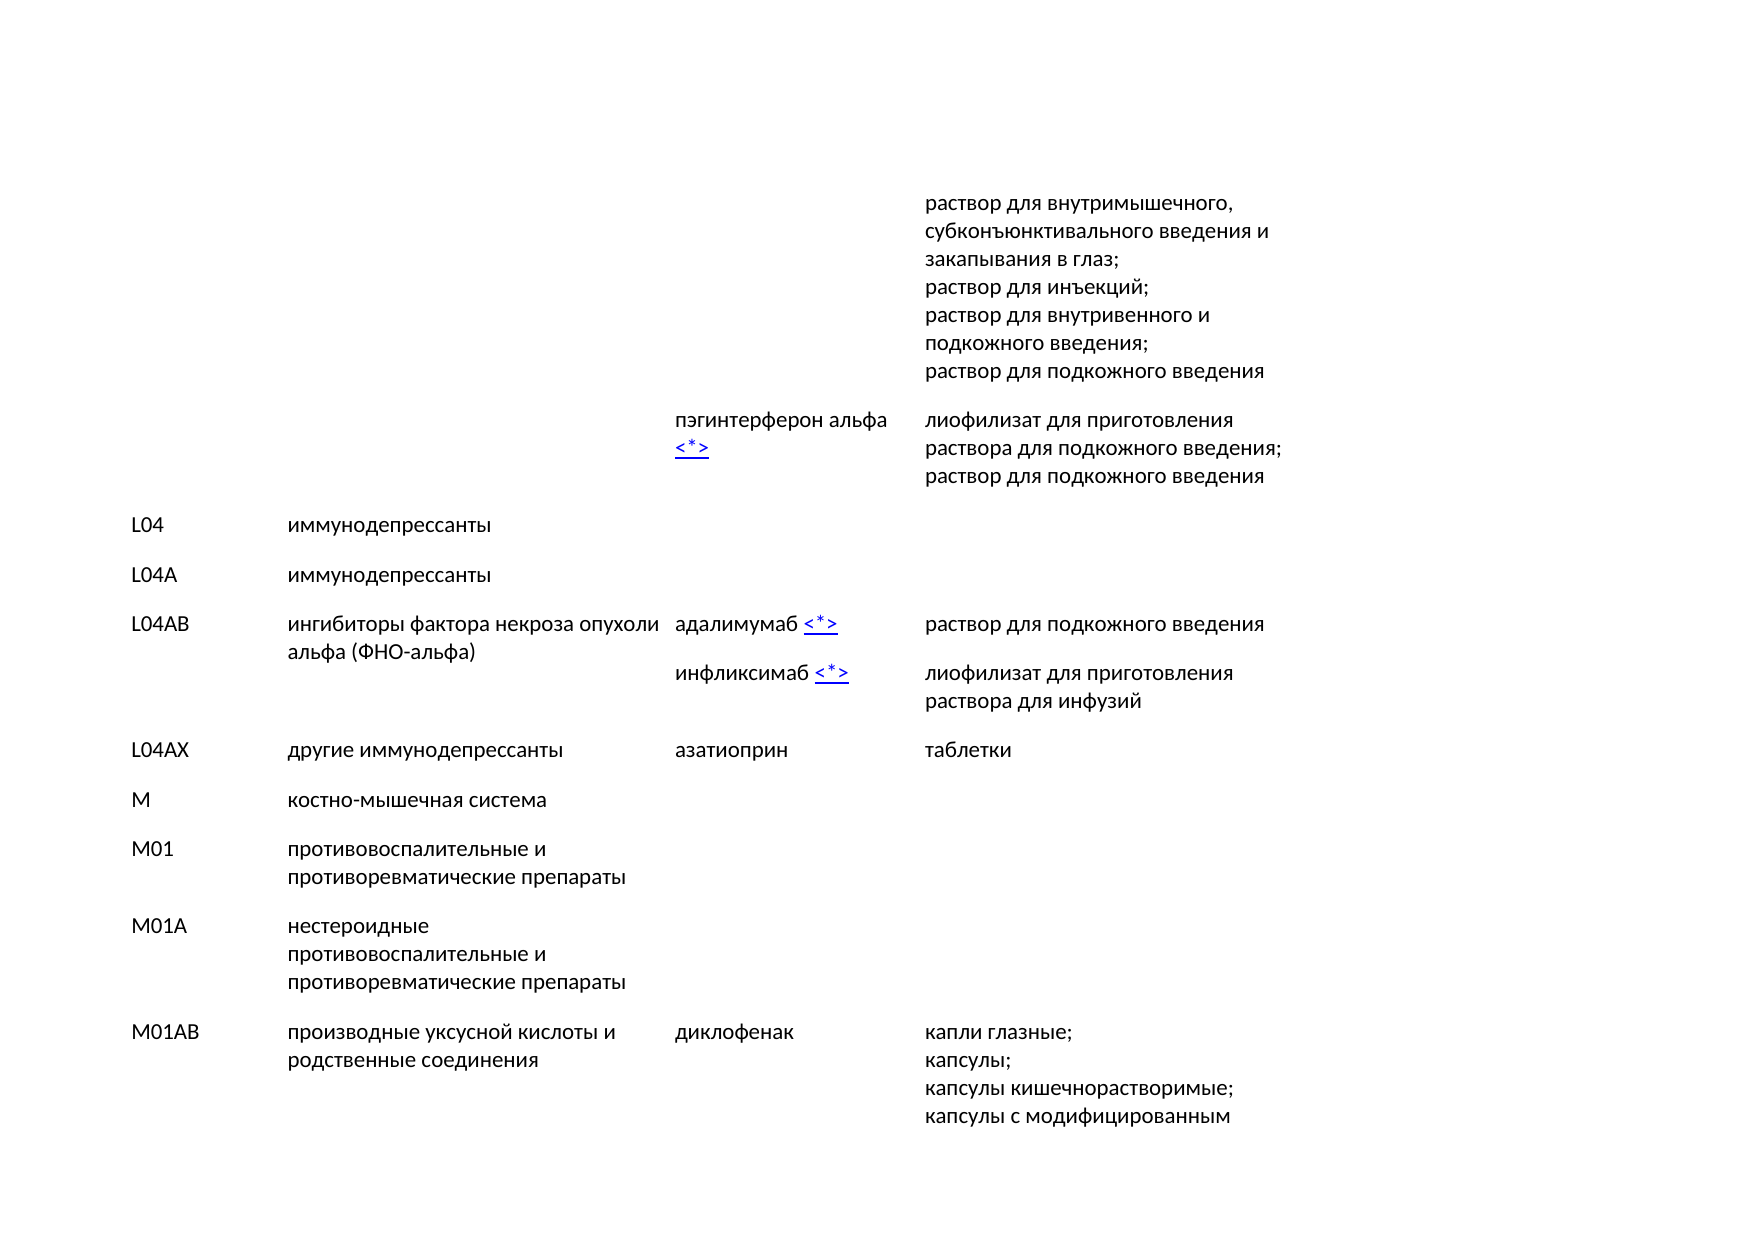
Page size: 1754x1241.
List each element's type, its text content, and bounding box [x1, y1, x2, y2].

table_cell костно-мышечная система [281, 774, 668, 823]
table_cell [668, 774, 918, 823]
table_cell таблетки [918, 725, 1306, 774]
table_cell раствор для внутримышечного, субконъюнктивального введения и закапывания в глаз; раствор для инъекций; раствор для внутривенного и подкожного введения; раствор для подкожного введения [918, 177, 1306, 394]
table_cell [125, 177, 281, 500]
table_cell капли глазные; капсулы; капсулы кишечнорастворимые; капсулы с модифицированным [918, 1006, 1306, 1139]
table_cell [668, 824, 918, 901]
table_cell L04 [125, 500, 281, 549]
table_cell [668, 177, 918, 394]
table_cell пэгинтерферон альфа <*> [668, 395, 918, 500]
table_cell азатиоприн [668, 725, 918, 774]
table_cell противовоспалительные и противоревматические препараты [281, 824, 668, 901]
table_cell иммунодепрессанты [281, 500, 668, 549]
table_cell другие иммунодепрессанты [281, 725, 668, 774]
table_cell нестероидные противовоспалительные и противоревматические препараты [281, 901, 668, 1006]
table_cell раствор для подкожного введения [918, 599, 1306, 648]
table_cell лиофилизат для приготовления раствора для инфузий [918, 648, 1306, 725]
table_cell адалимумаб <*> [668, 599, 918, 648]
table_cell ингибиторы фактора некроза опухоли альфа (ФНО-альфа) [281, 599, 668, 725]
table_cell [918, 901, 1306, 1006]
table_cell L04AB [125, 599, 281, 725]
table_cell [281, 177, 668, 500]
table_cell [918, 824, 1306, 901]
table_cell L04AX [125, 725, 281, 774]
table_cell M01A [125, 901, 281, 1006]
table_cell производные уксусной кислоты и родственные соединения [281, 1006, 668, 1139]
table_cell [918, 549, 1306, 598]
table_cell инфликсимаб <*> [668, 648, 918, 725]
table_cell L04A [125, 549, 281, 598]
table_cell M01AB [125, 1006, 281, 1139]
table_cell [668, 549, 918, 598]
table_cell [668, 500, 918, 549]
table_cell M [125, 774, 281, 823]
table_cell [918, 500, 1306, 549]
table_cell M01 [125, 824, 281, 901]
table_cell [668, 901, 918, 1006]
table_cell [918, 774, 1306, 823]
table_cell иммунодепрессанты [281, 549, 668, 598]
table_cell лиофилизат для приготовления раствора для подкожного введения; раствор для подкожного введения [918, 395, 1306, 500]
table_cell диклофенак [668, 1006, 918, 1139]
